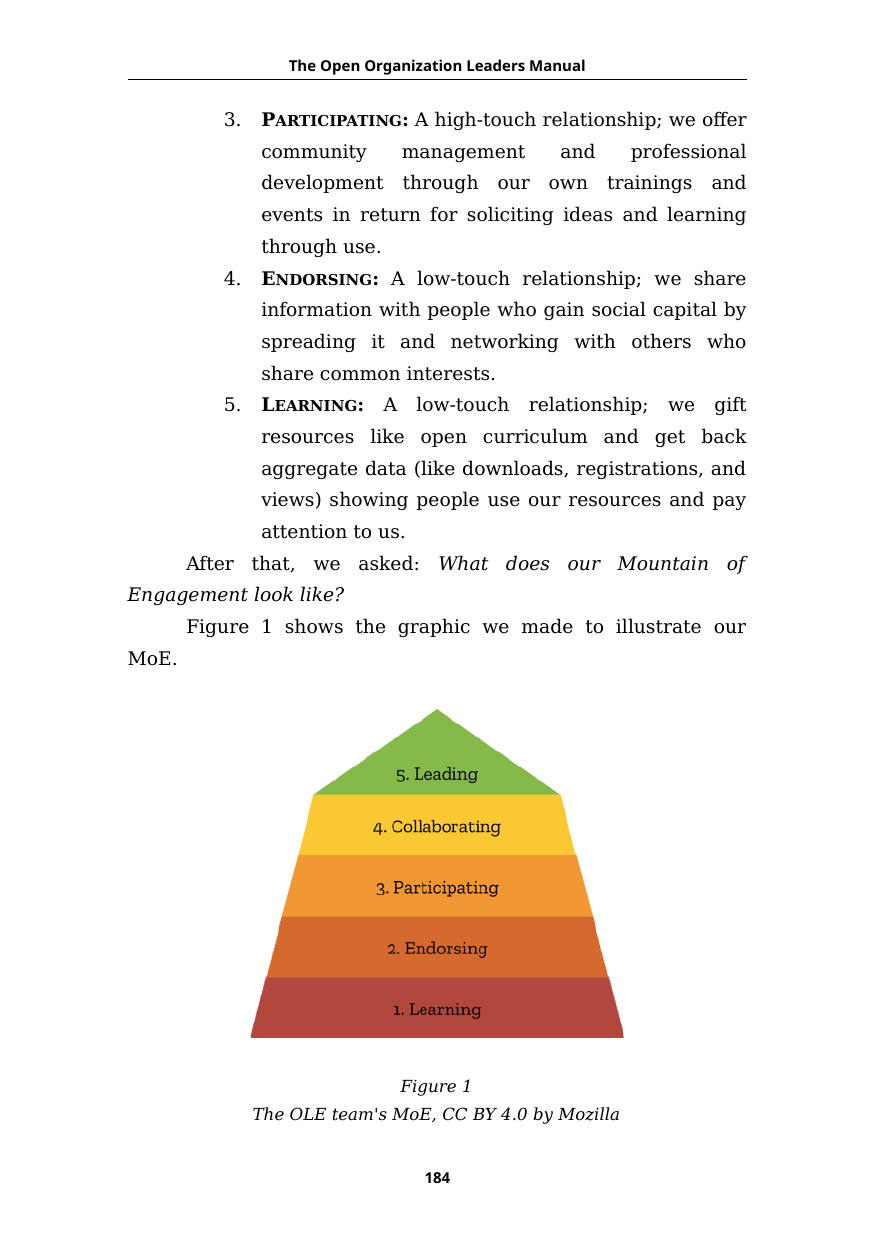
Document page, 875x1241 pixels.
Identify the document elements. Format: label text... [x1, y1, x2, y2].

text After that, we asked: What does our Mountain of Engagement look like? [127, 553, 747, 606]
text Figure 1 shows the graphic we made to illustrate our MoE. [127, 616, 747, 669]
list Learning: A low-touch relationship; we gift resources like open curriculum and get back aggregate data (like downloads, registrations, and views) showing people use our resources and pay attention to us. [223, 394, 747, 543]
list Endorsing: A low-touch relationship; we share information with people who gain social capital by spreading it and networking with others who share common interests. [223, 267, 747, 384]
list Participating: A high-touch relationship; we offer community management and professional development through our own trainings and events in return for soliciting ideas and learning through use. [223, 109, 747, 257]
text Figure 1 The OLE team's MoE, CC BY 4.0 by Mozilla [127, 679, 747, 1124]
picture [250, 709, 624, 1038]
